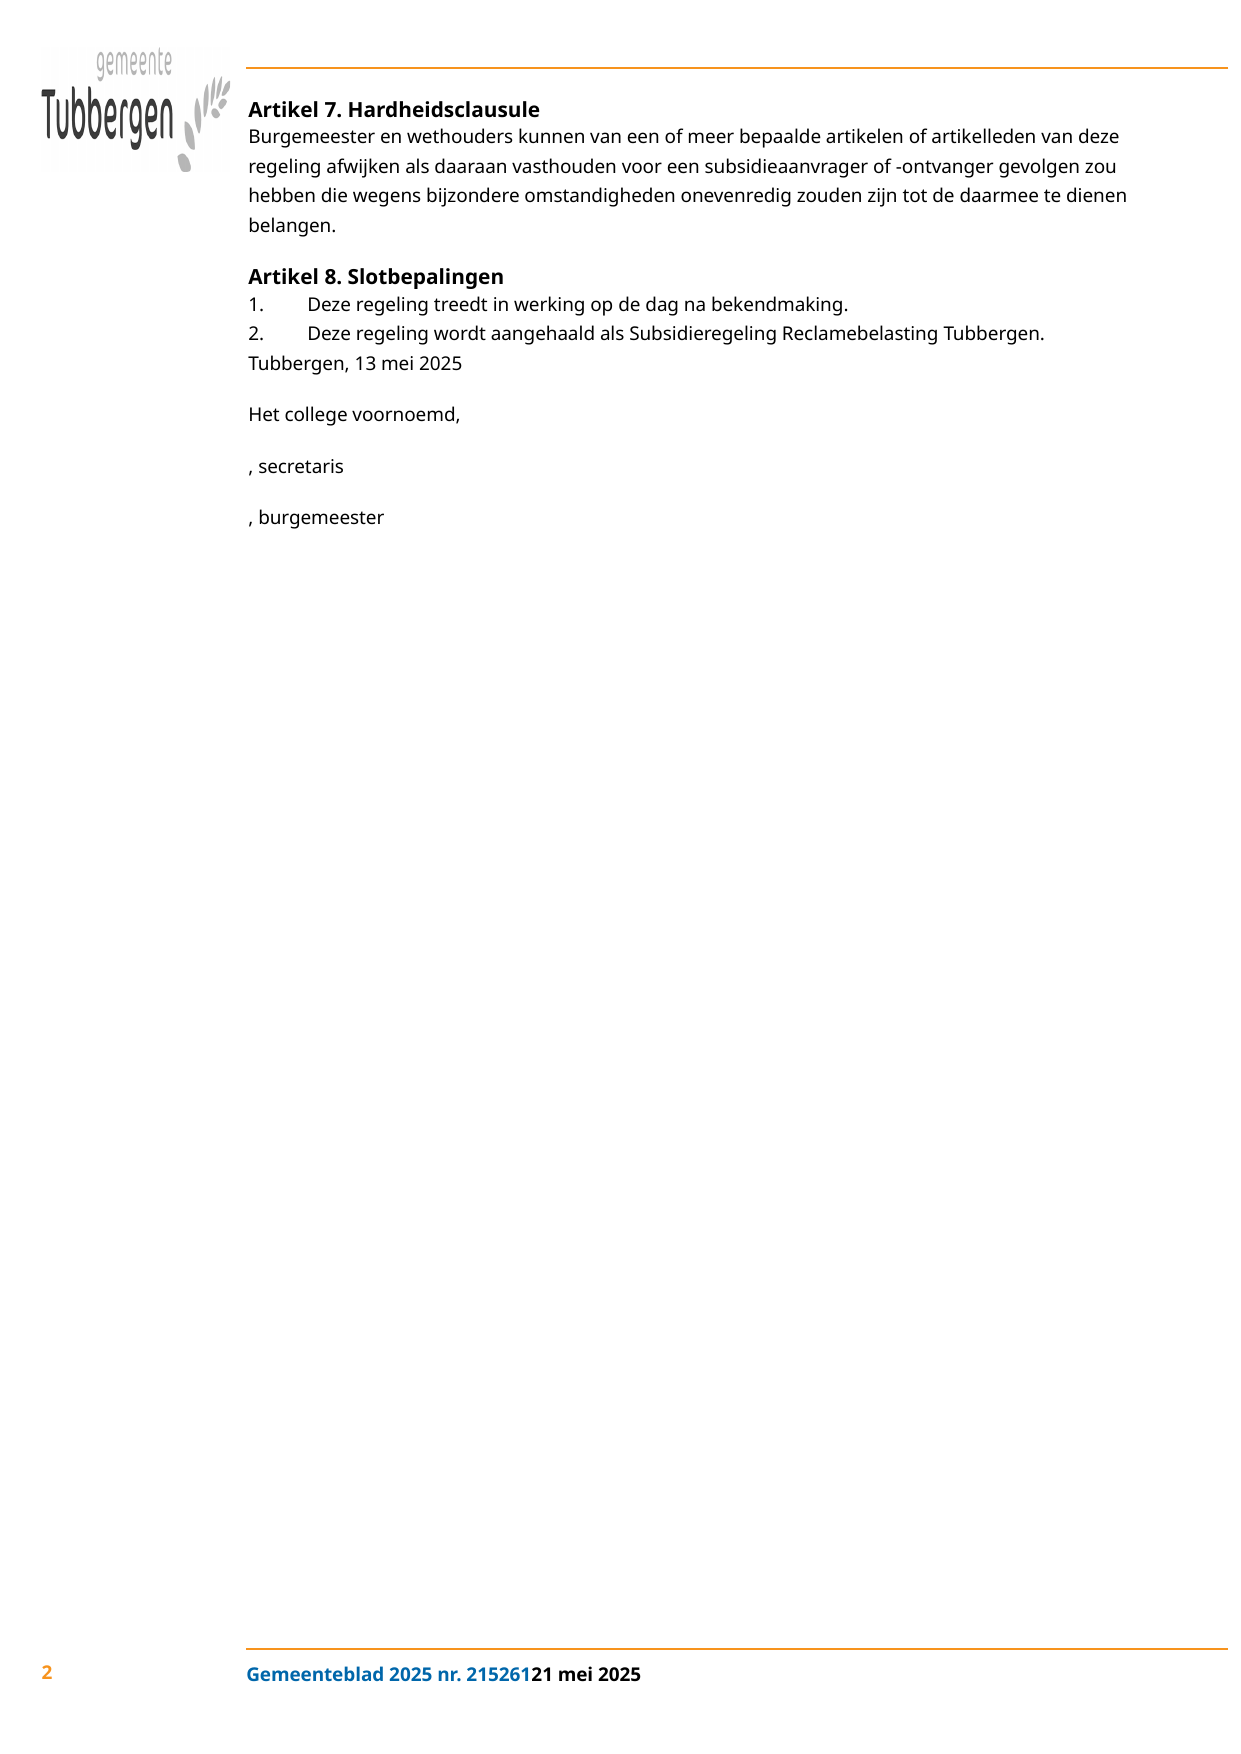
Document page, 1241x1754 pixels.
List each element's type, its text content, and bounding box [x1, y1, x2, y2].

picture [41, 47, 231, 172]
text Tubbergen, 13 mei 2025 [248, 350, 1152, 376]
text Artikel 7. Hardheidsclausule [248, 95, 1152, 123]
text , secretaris [248, 453, 1152, 479]
list Deze regeling wordt aangehaald als Subsidieregeling Reclamebelasting Tubbergen. [248, 320, 1152, 346]
text , burgemeester [248, 504, 1152, 530]
list Deze regeling treedt in werking op de dag na bekendmaking. [248, 291, 1152, 317]
text Artikel 8. Slotbepalingen [248, 262, 1152, 291]
text Burgemeester en wethouders kunnen van een of meer bepaalde artikelen of artikelleden van deze regeling afwijken als daaraan vasthouden voor een subsidieaanvrager of -ontvanger gevolgen zou hebben die wegens bijzondere omstandigheden onevenredig zouden zijn tot de daarmee te dienen belangen. [248, 123, 1152, 238]
text Het college voornoemd, [248, 401, 1152, 427]
